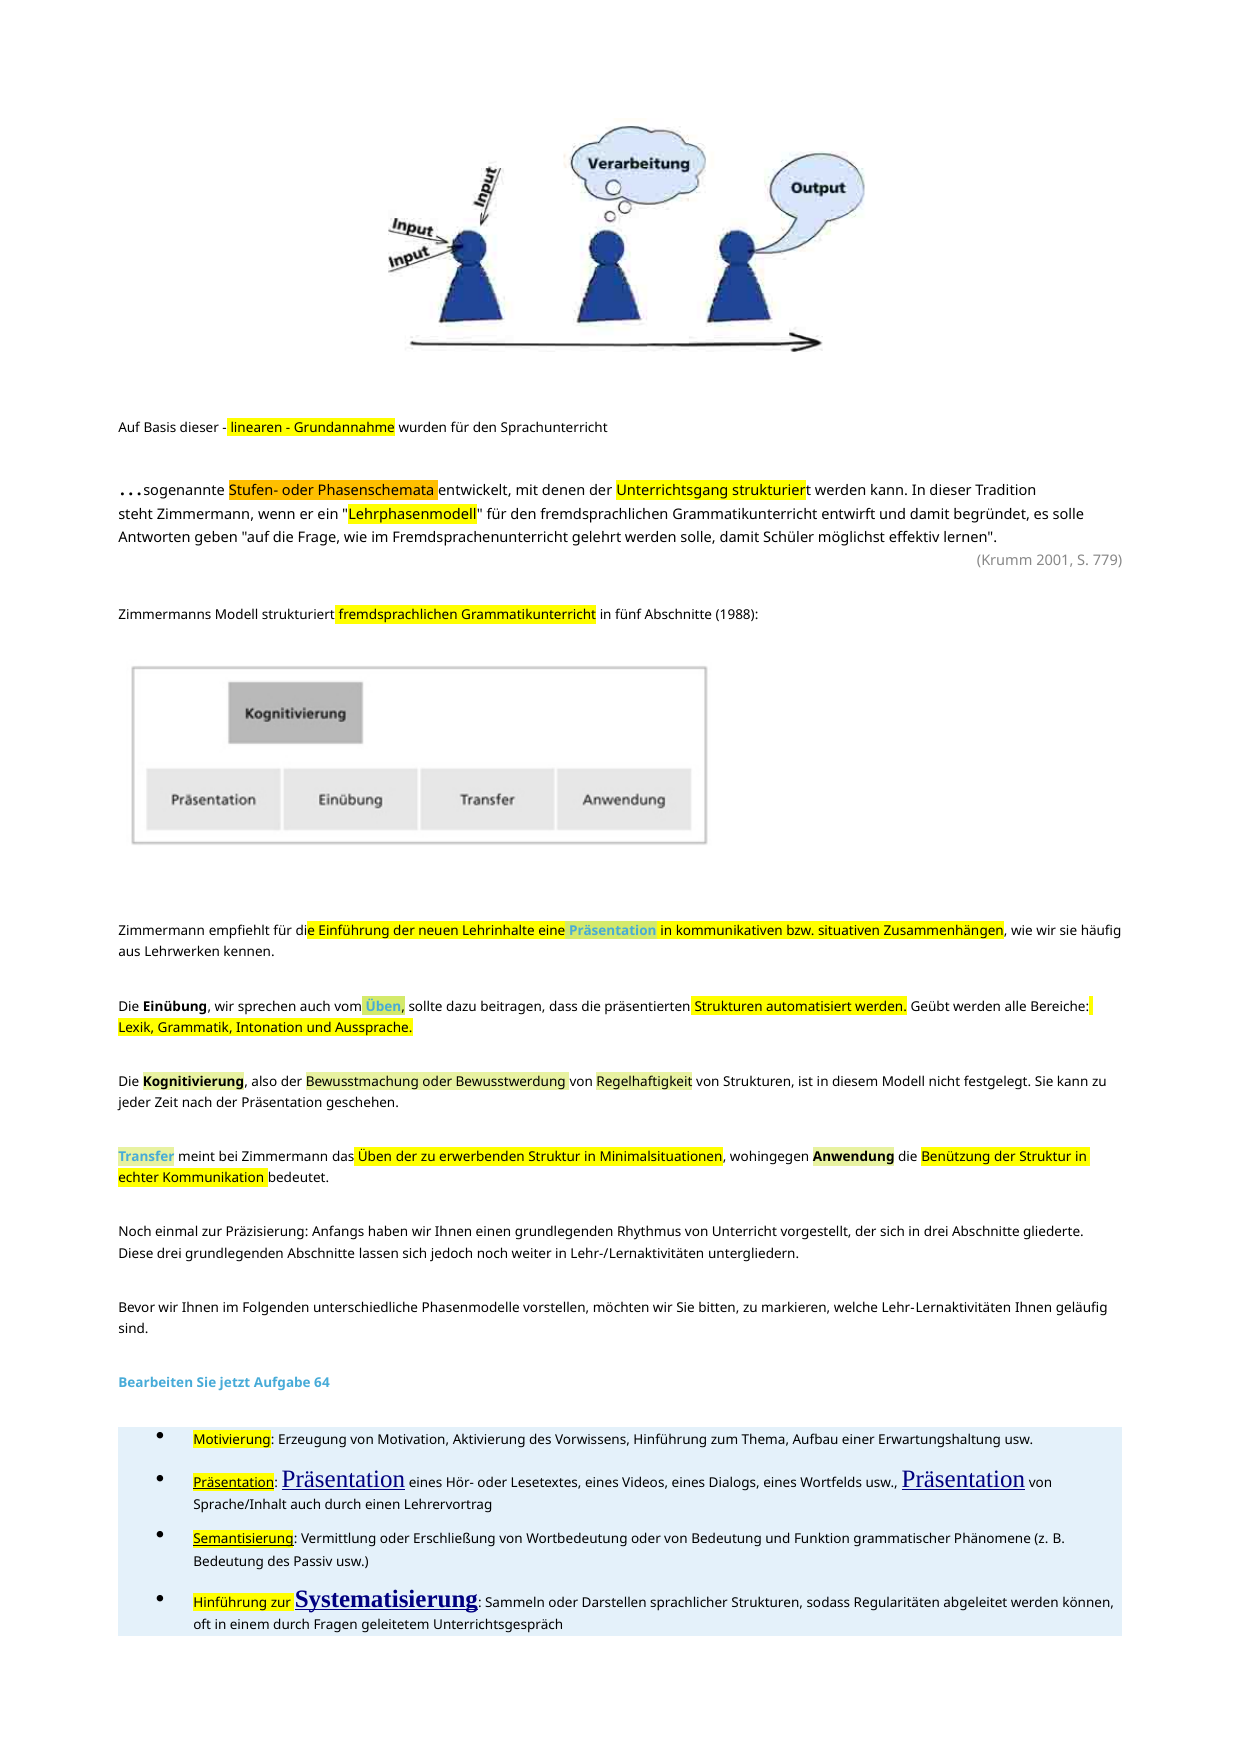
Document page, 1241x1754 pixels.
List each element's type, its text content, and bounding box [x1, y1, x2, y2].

text Die Kognitivierung, also der Bewusstmachung oder Bewusstwerdung von Regelhaftigkeit von Strukturen, ist in diesem Modell nicht festgelegt. Sie kann zu jeder Zeit nach der Präsentation geschehen. [118, 1072, 1122, 1111]
picture [363, 118, 877, 381]
picture [126, 659, 712, 851]
text Die Einübung, wir sprechen auch vom Üben, sollte dazu beitragen, dass die präsentierten Strukturen automatisiert werden. Geübt werden alle Bereiche: Lexik, Grammatik, Intonation und Aussprache. [118, 996, 1122, 1036]
list Hinführung zur Systematisierung: Sammeln oder Darstellen sprachlicher Strukturen, sodass Regularitäten abgeleitet werden können, oft in einem durch Fragen geleitetem Unterrichtsgespräch [156, 1584, 1122, 1633]
text Bearbeiten Sie jetzt Aufgabe 64 [118, 1373, 1122, 1391]
text Zimmermann empfiehlt für die Einführung der neuen Lehrinhalte eine Präsentation in kommunikativen bzw. situativen Zusammenhängen, wie wir sie häufig aus Lehrwerken kennen. [118, 921, 1122, 961]
text Bevor wir Ihnen im Folgenden unterschiedliche Phasenmodelle vorstellen, möchten wir Sie bitten, zu markieren, welche Lehr-Lernaktivitäten Ihnen geläufig sind. [118, 1298, 1122, 1337]
text Noch einmal zur Präzisierung: Anfangs haben wir Ihnen einen grundlegenden Rhythmus von Unterricht vorgestellt, der sich in drei Abschnitte gliederte. Diese drei grundlegenden Abschnitte lassen sich jedoch noch weiter in Lehr-/Lernaktivitäten untergliedern. [118, 1222, 1122, 1262]
text Transfer meint bei Zimmermann das Üben der zu erwerbenden Struktur in Minimalsituationen, wohingegen Anwendung die Benützung der Struktur in echter Kommunikation bedeutet. [118, 1147, 1122, 1187]
text (Krumm 2001, S. 779) [118, 549, 1122, 569]
text Auf Basis dieser - linearen - Grundannahme wurden für den Sprachunterricht [118, 418, 1122, 436]
list Präsentation: Präsentation eines Hör- oder Lesetextes, eines Videos, eines Dialogs, eines Wortfelds usw., Präsentation von Sprache/Inhalt auch durch einen Lehrervortrag [156, 1464, 1122, 1513]
list Motivierung: Erzeugung von Motivation, Aktivierung des Vorwissens, Hinführung zum Thema, Aufbau einer Erwartungshaltung usw. [156, 1427, 1122, 1450]
text …sogenannte Stufen- oder Phasenschemata entwickelt, mit denen der Unterrichtsgang strukturiert werden kann. In dieser Tradition steht Zimmermann, wenn er ein "Lehrphasenmodell" für den fremdsprachlichen Grammatikunterricht entwirft und damit begründet, es solle Antworten geben "auf die Frage, wie im Fremdsprachenunterricht gelehrt werden solle, damit Schüler möglichst effektiv lernen". [118, 472, 1122, 546]
text Zimmermanns Modell strukturiert fremdsprachlichen Grammatikunterricht in fünf Abschnitte (1988): [118, 605, 1122, 624]
list Semantisierung: Vermittlung oder Erschließung von Wortbedeutung oder von Bedeutung und Funktion grammatischer Phänomene (z. B. Bedeutung des Passiv usw.) [156, 1527, 1122, 1571]
